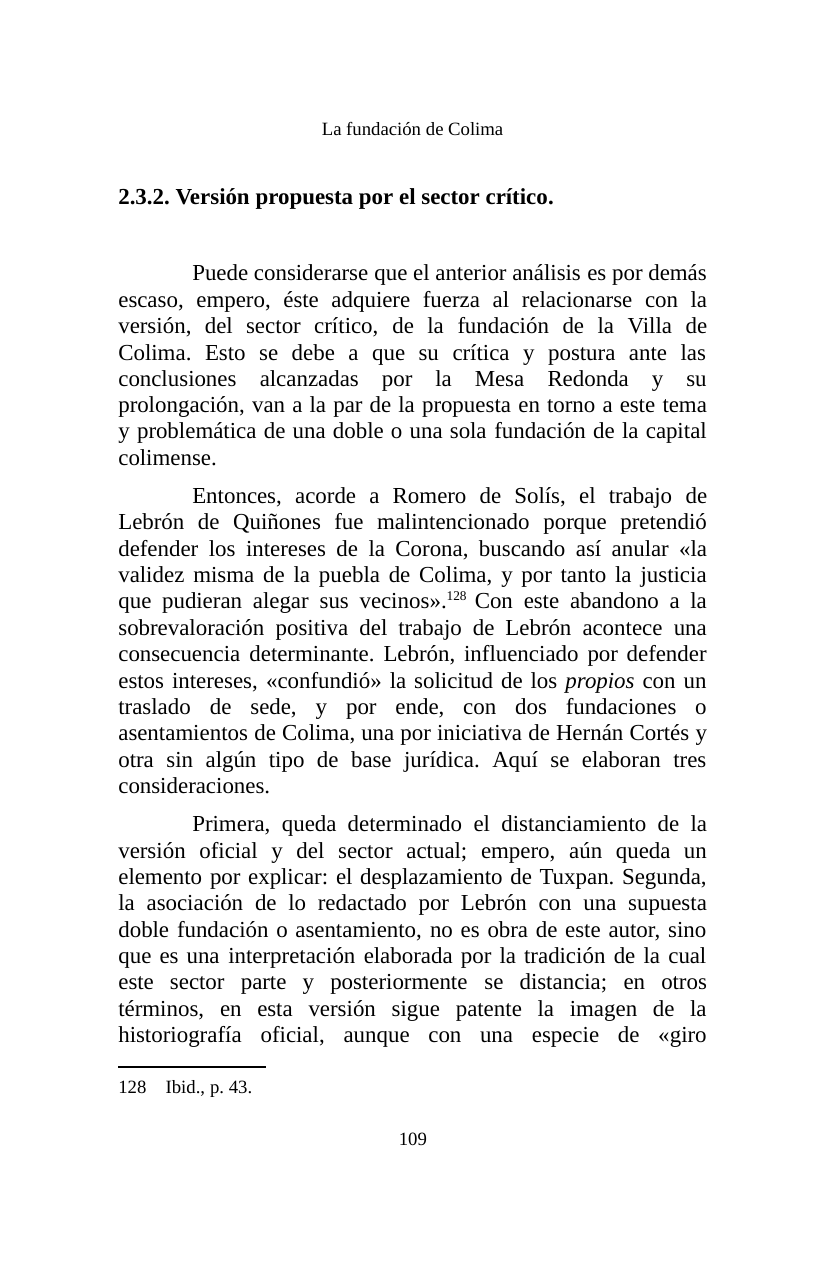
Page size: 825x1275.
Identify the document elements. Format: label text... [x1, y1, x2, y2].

text Primera, queda determinado el distanciamiento de la versión oficial y del sector actual; empero, aún queda un elemento por explicar: el desplazamiento de Tuxpan. Segunda, la asociación de lo redactado por Lebrón con una supuesta doble fundación o asentamiento, no es obra de este autor, sino que es una interpretación elaborada por la tradición de la cual este sector parte y posteriormente se distancia; en otros términos, en esta versión sigue patente la imagen de la historiografía oficial, aunque con una especie de «giro [118, 810, 707, 1047]
text Entonces, acorde a Romero de Solís, el trabajo de Lebrón de Quiñones fue malintencionado porque pretendió defender los intereses de la Corona, buscando así anular «la validez misma de la puebla de Colima, y por tanto la justicia que pudieran alegar sus vecinos». Con este abandono a la sobrevaloración positiva del trabajo de Lebrón acontece una consecuencia determinante. Lebrón, influenciado por defender estos intereses, «confundió» la solicitud de los propios con un traslado de sede, y por ende, con dos fundaciones o asentamientos de Colima, una por iniciativa de Hernán Cortés y otra sin algún tipo de base jurídica. Aquí se elaboran tres consideraciones. [118, 482, 707, 798]
text 2.3.2. Versión propuesta por el sector crítico. [118, 183, 707, 209]
text Ibid., p. 43. [118, 1076, 707, 1098]
text Puede considerarse que el anterior análisis es por demás escaso, empero, éste adquiere fuerza al relacionarse con la versión, del sector crítico, de la fundación de la Villa de Colima. Esto se debe a que su crítica y postura ante las conclusiones alcanzadas por la Mesa Redonda y su prolongación, van a la par de la propuesta en torno a este tema y problemática de una doble o una sola fundación de la capital colimense. [118, 259, 707, 470]
